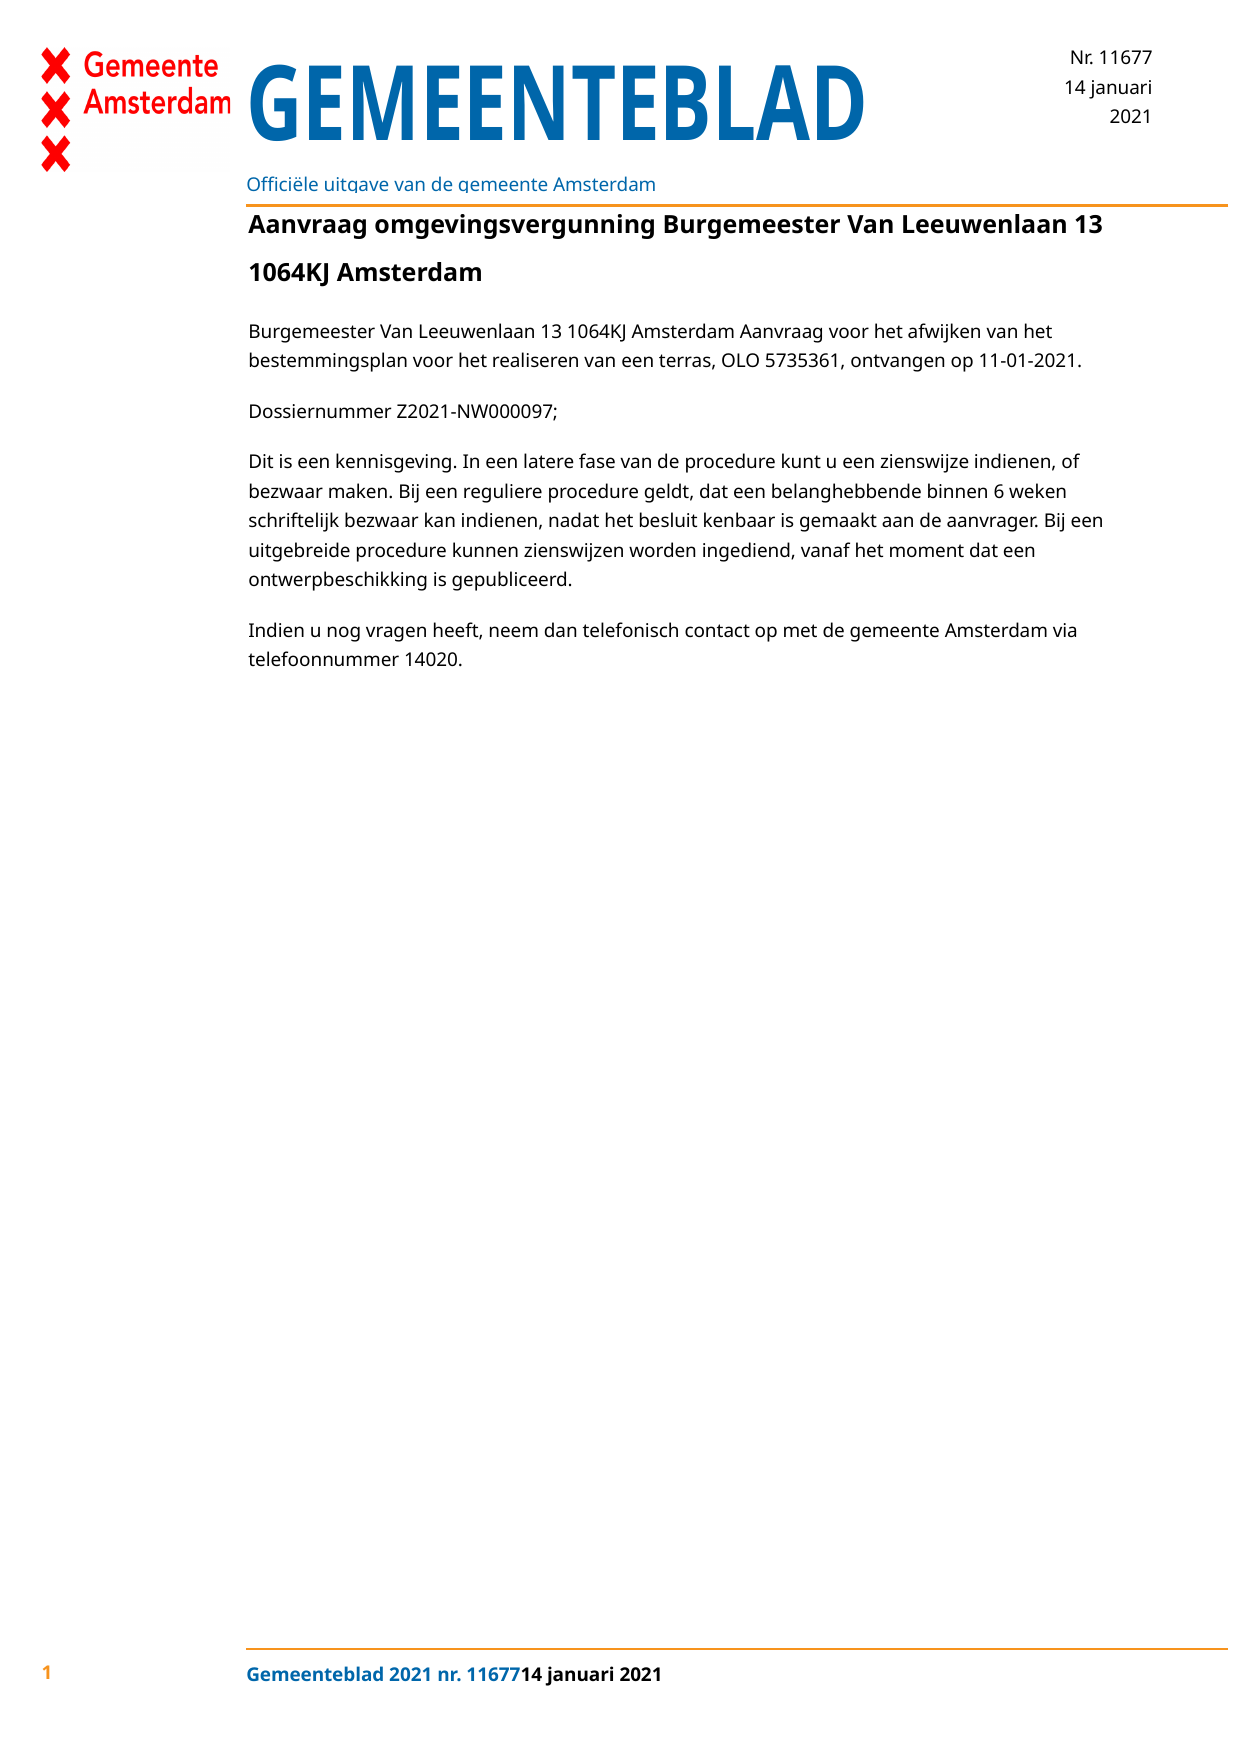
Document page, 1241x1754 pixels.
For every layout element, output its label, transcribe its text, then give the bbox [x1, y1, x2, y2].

text Dossiernummer Z2021-NW000097; [248, 398, 1152, 424]
picture [41, 47, 231, 172]
text Aanvraag omgevingsvergunning Burgemeester Van Leeuwenlaan 13 1064KJ Amsterdam [248, 207, 1152, 288]
text Burgemeester Van Leeuwenlaan 13 1064KJ Amsterdam Aanvraag voor het afwijken van het bestemmingsplan voor het realiseren van een terras, OLO 5735361, ontvangen op 11-01-2021. [248, 318, 1152, 373]
text Dit is een kennisgeving. In een latere fase van de procedure kunt u een zienswijze indienen, of bezwaar maken. Bij een reguliere procedure geldt, dat een belanghebbende binnen 6 weken schriftelijk bezwaar kan indienen, nadat het besluit kenbaar is gemaakt aan de aanvrager. Bij een uitgebreide procedure kunnen zienswijzen worden ingediend, vanaf het moment dat een ontwerpbeschikking is gepubliceerd. [248, 448, 1152, 592]
text Indien u nog vragen heeft, neem dan telefonisch contact op met de gemeente Amsterdam via telefoonnummer 14020. [248, 617, 1152, 672]
